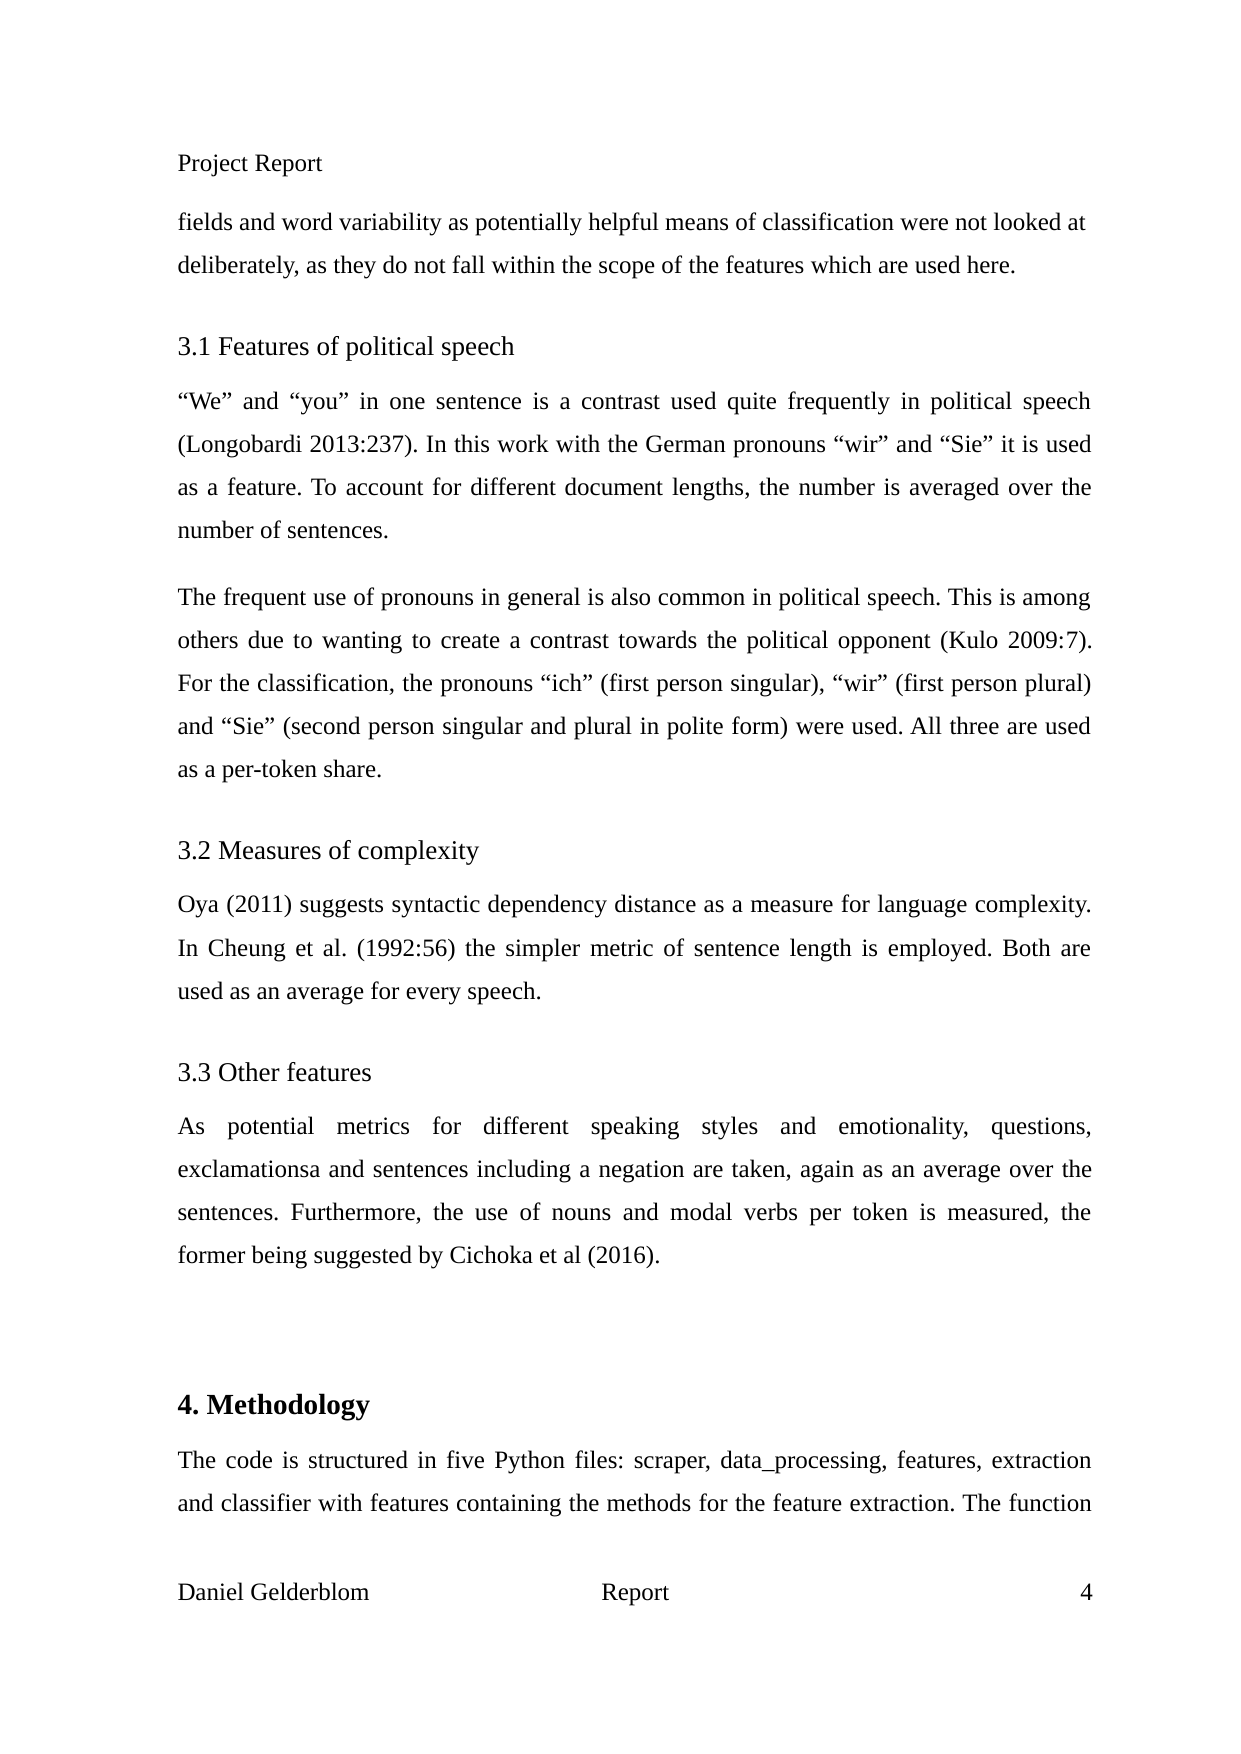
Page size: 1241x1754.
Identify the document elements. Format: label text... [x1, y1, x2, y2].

text The frequent use of pronouns in general is also common in political speech. This is among others due to wanting to create a contrast towards the political opponent (Kulo 2009:7). For the classification, the pronouns “ich” (first person singular), “wir” (first person plural) and “Sie” (second person singular and plural in polite form) were used. All three are used as a per-token share. [177, 582, 1093, 783]
subtitle 4. Methodology [177, 1387, 1093, 1421]
subtitle 3.3 Other features [177, 1056, 1093, 1087]
subtitle 3.2 Measures of complexity [177, 834, 1093, 865]
text fields and word variability as potentially helpful means of classification were not looked at deliberately, as they do not fall within the scope of the features which are used here. [177, 207, 1093, 278]
text The code is structured in five Python files: scraper, data_processing, features, extraction and classifier with features containing the methods for the feature extraction. The function [177, 1445, 1093, 1517]
text Oya (2011) suggests syntactic dependency distance as a measure for language complexity. In Cheung et al. (1992:56) the simpler metric of sentence length is employed. Both are used as an average for every speech. [177, 889, 1093, 1004]
subtitle 3.1 Features of political speech [177, 330, 1093, 361]
text As potential metrics for different speaking styles and emotionality, questions, exclamationsa and sentences including a negation are taken, again as an average over the sentences. Furthermore, the use of nouns and modal verbs per token is measured, the former being suggested by Cichoka et al (2016). [177, 1111, 1093, 1269]
text “We” and “you” in one sentence is a contrast used quite frequently in political speech (Longobardi 2013:237). In this work with the German pronouns “wir” and “Sie” it is used as a feature. To account for different document lengths, the number is averaged over the number of sentences. [177, 386, 1093, 544]
